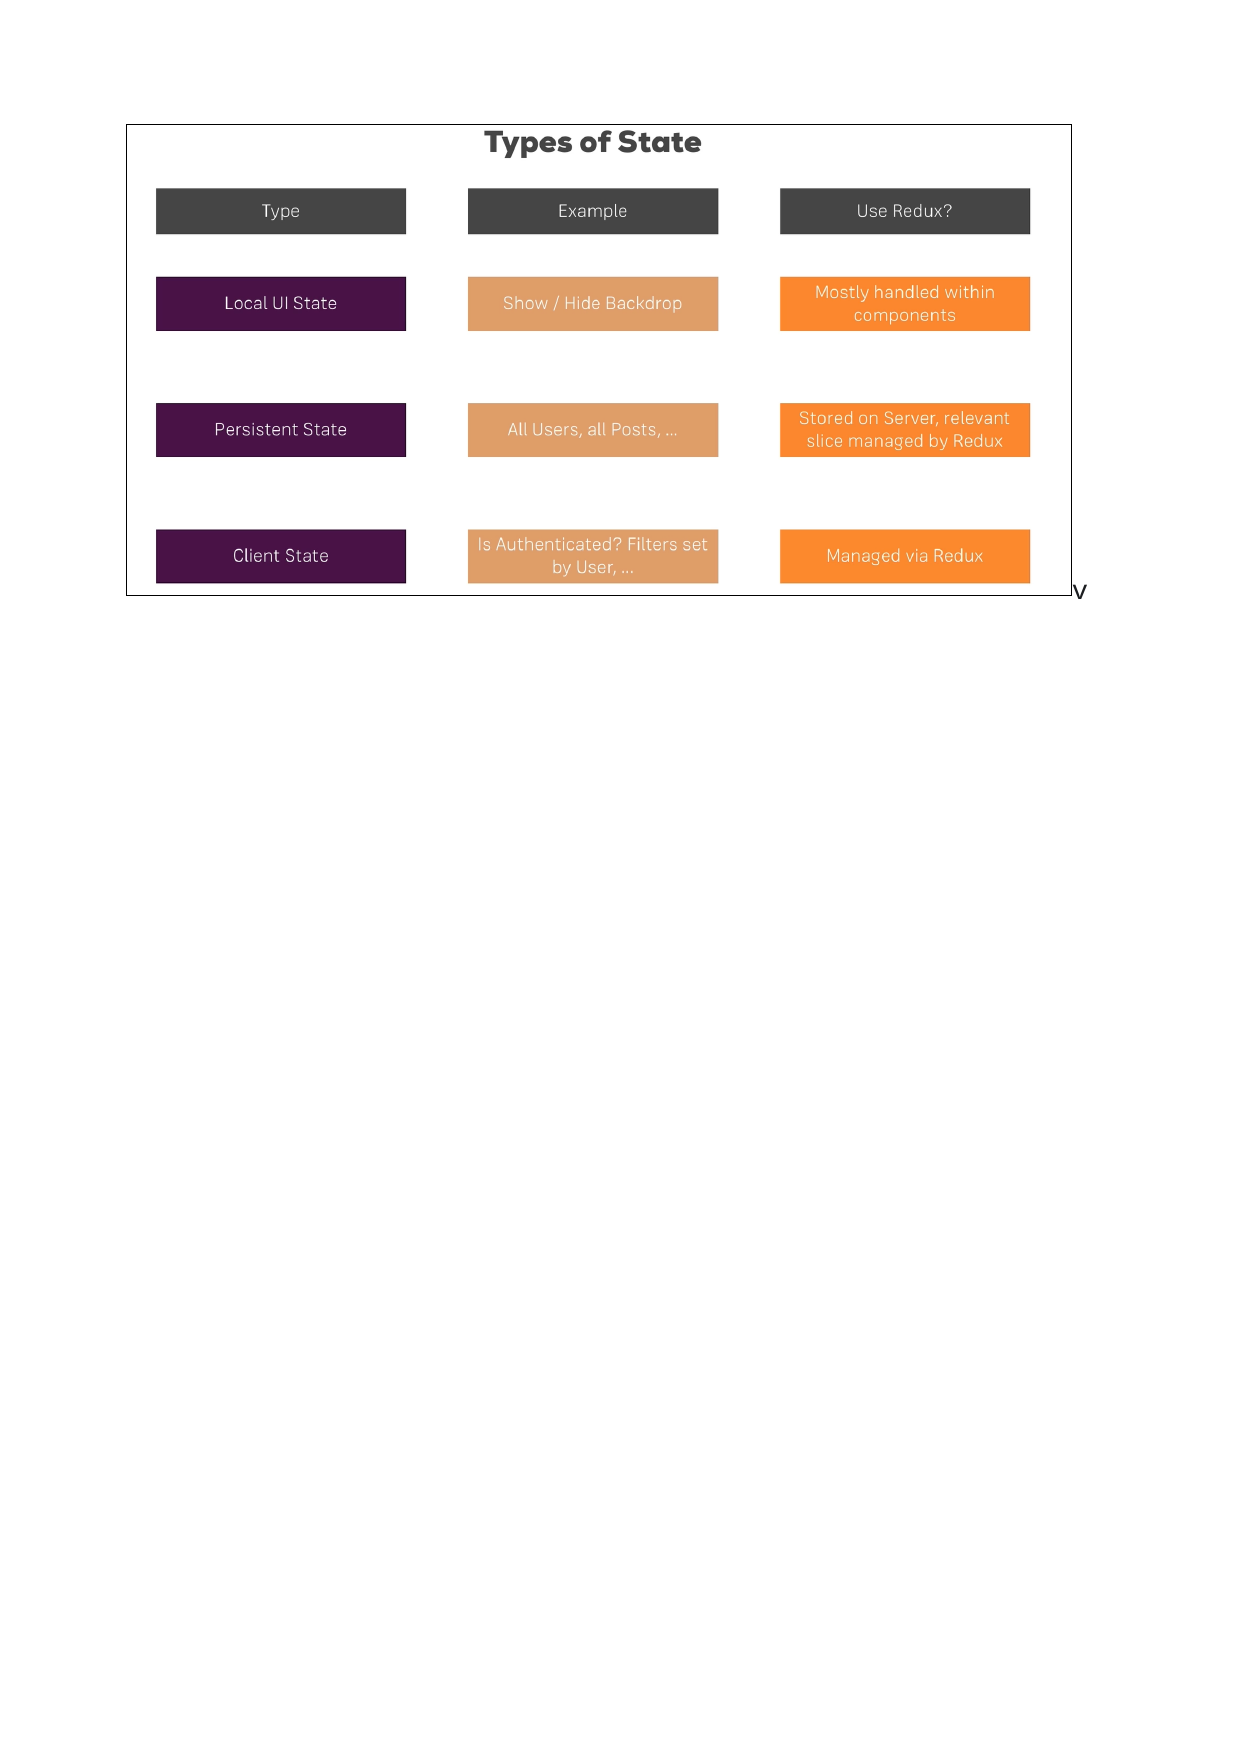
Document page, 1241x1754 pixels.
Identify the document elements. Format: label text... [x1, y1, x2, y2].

picture [129, 127, 1069, 593]
text v [118, 577, 1122, 608]
